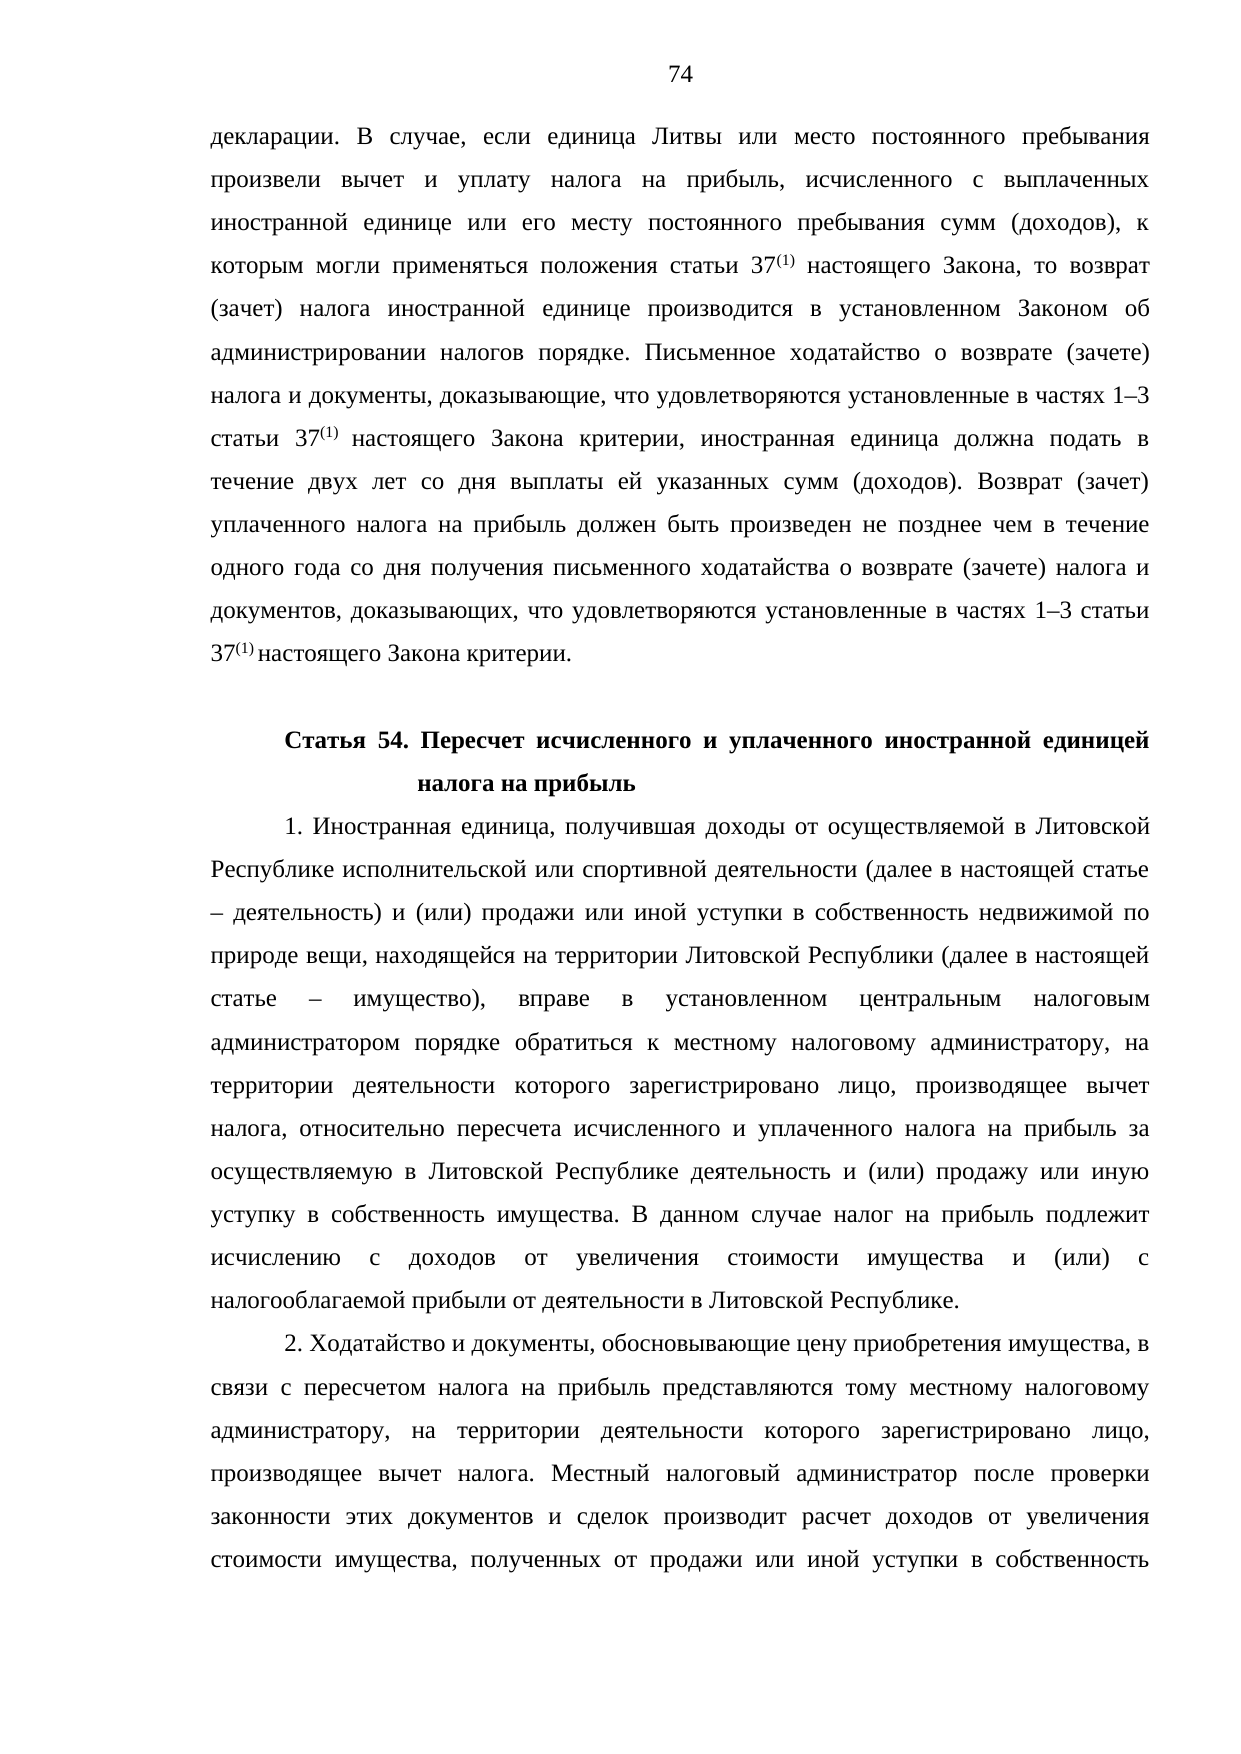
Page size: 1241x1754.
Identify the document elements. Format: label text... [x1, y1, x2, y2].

text 1. Иностранная единица, получившая доходы от осуществляемой в Литовской Республике исполнительской или спортивной деятельности (далее в настоящей статье – деятельность) и (или) продажи или иной уступки в собственность недвижимой по природе вещи, находящейся на территории Литовской Республики (далее в настоящей статье – имущество), вправе в установленном центральным налоговым администратором порядке обратиться к местному налоговому администратору, на территории деятельности которого зарегистрировано лицо, производящее вычет налога, относительно пересчета исчисленного и уплаченного налога на прибыль за осуществляемую в Литовской Республике деятельность и (или) продажу или иную уступку в собственность имущества. В данном случае налог на прибыль подлежит исчислению с доходов от увеличения стоимости имущества и (или) с налогооблагаемой прибыли от деятельности в Литовской Республике. [210, 811, 1150, 1314]
text 2. Ходатайство и документы, обосновывающие цену приобретения имущества, в связи с пересчетом налога на прибыль представляются тому местному налоговому администратору, на территории деятельности которого зарегистрировано лицо, производящее вычет налога. Местный налоговый администратор после проверки законности этих документов и сделок производит расчет доходов от увеличения стоимости имущества, полученных от продажи или иной уступки в собственность [210, 1328, 1150, 1573]
text Статья 54. Пересчет исчисленного и уплаченного иностранной единицей налога на прибыль [284, 725, 1150, 797]
text декларации. В случае, если единица Литвы или место постоянного пребывания произвели вычет и уплату налога на прибыль, исчисленного с выплаченных иностранной единице или его месту постоянного пребывания сумм (доходов), к которым могли применяться положения статьи 37(1) настоящего Закона, то возврат (зачет) налога иностранной единице производится в установленном Законом об администрировании налогов порядке. Письменное ходатайство о возврате (зачете) налога и документы, доказывающие, что удовлетворяются установленные в частях 1–3 статьи 37(1) настоящего Закона критерии, иностранная единица должна подать в течение двух лет со дня выплаты ей указанных сумм (доходов). Возврат (зачет) уплаченного налога на прибыль должен быть произведен не позднее чем в течение одного года со дня получения письменного ходатайства о возврате (зачете) налога и документов, доказывающих, что удовлетворяются установленные в частях 1–3 статьи 37(1) настоящего Закона критерии. [210, 121, 1150, 667]
